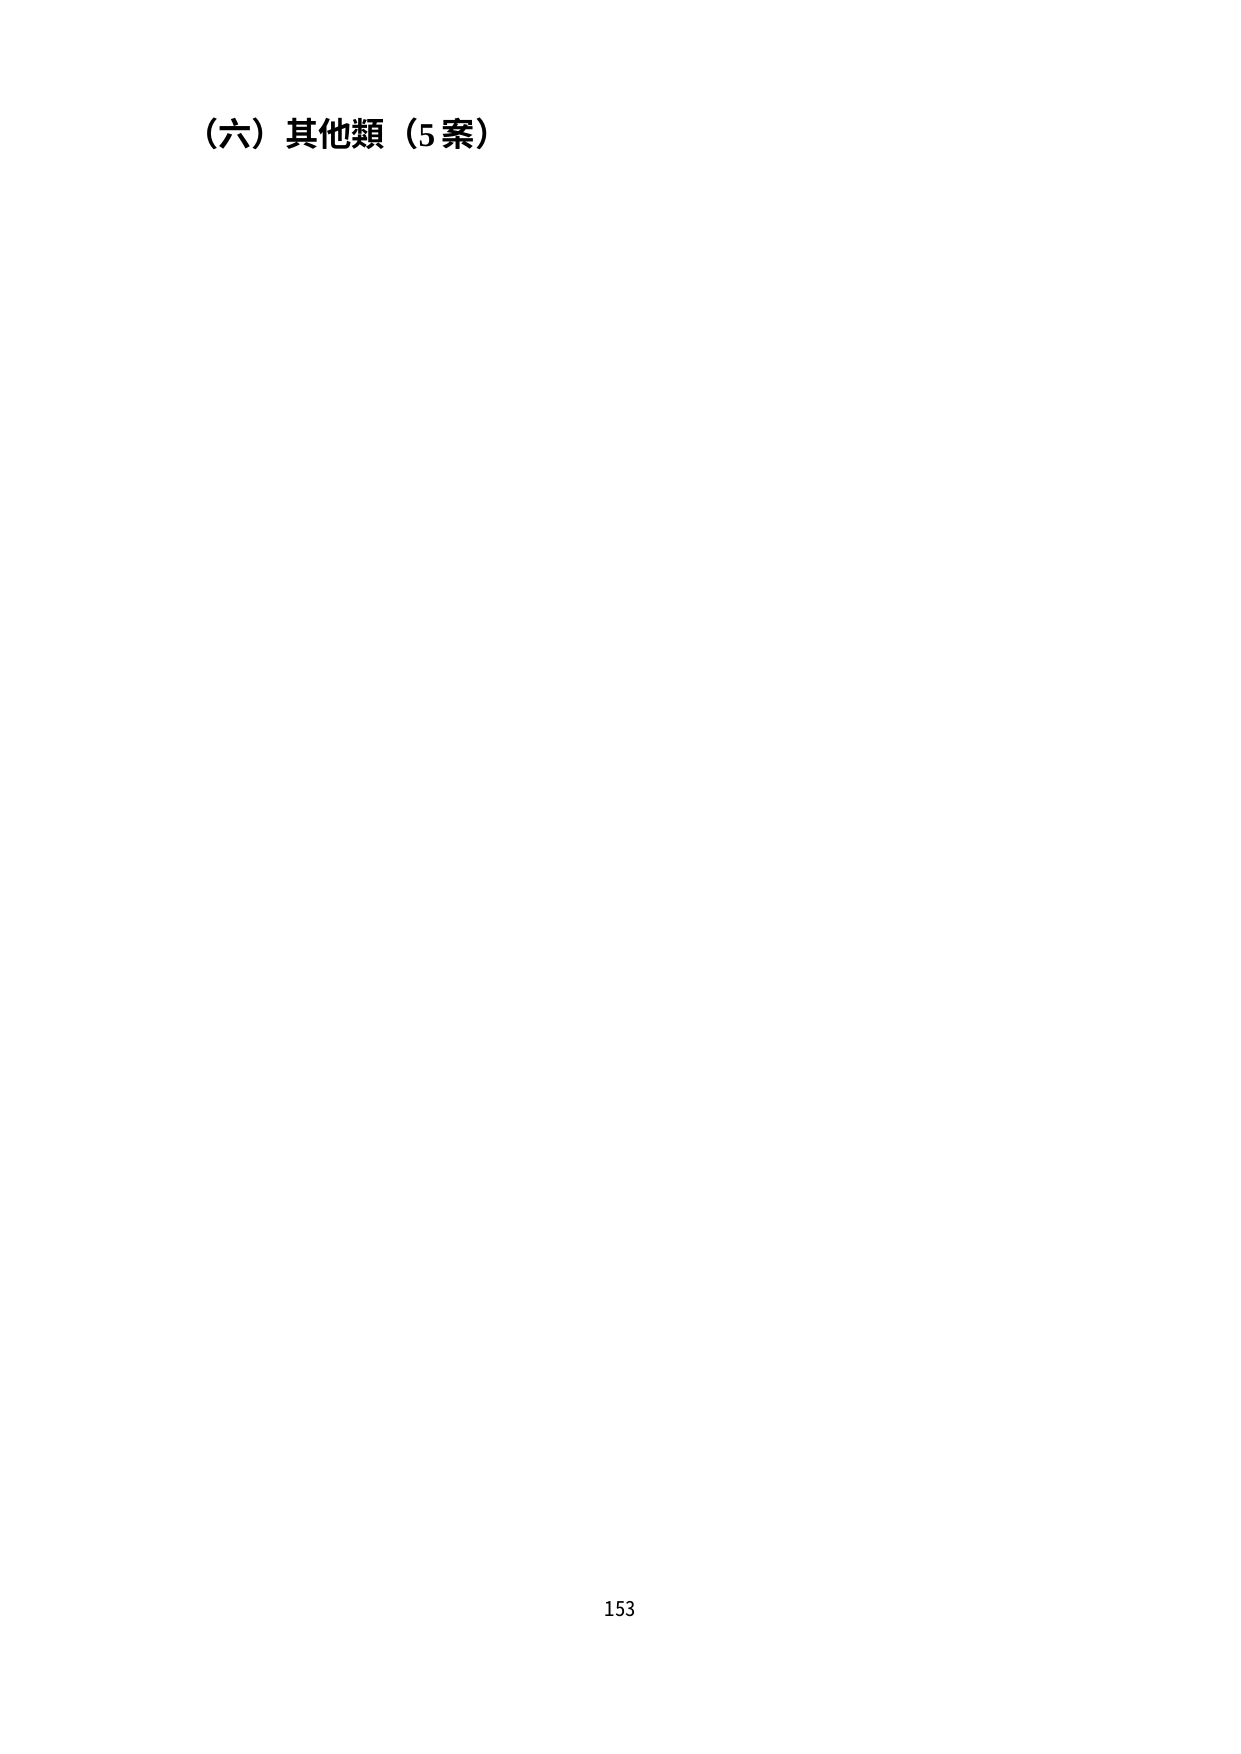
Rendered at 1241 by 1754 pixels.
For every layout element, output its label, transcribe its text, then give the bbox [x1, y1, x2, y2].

subtitle （六）其他類（5案） [118, 90, 1122, 153]
